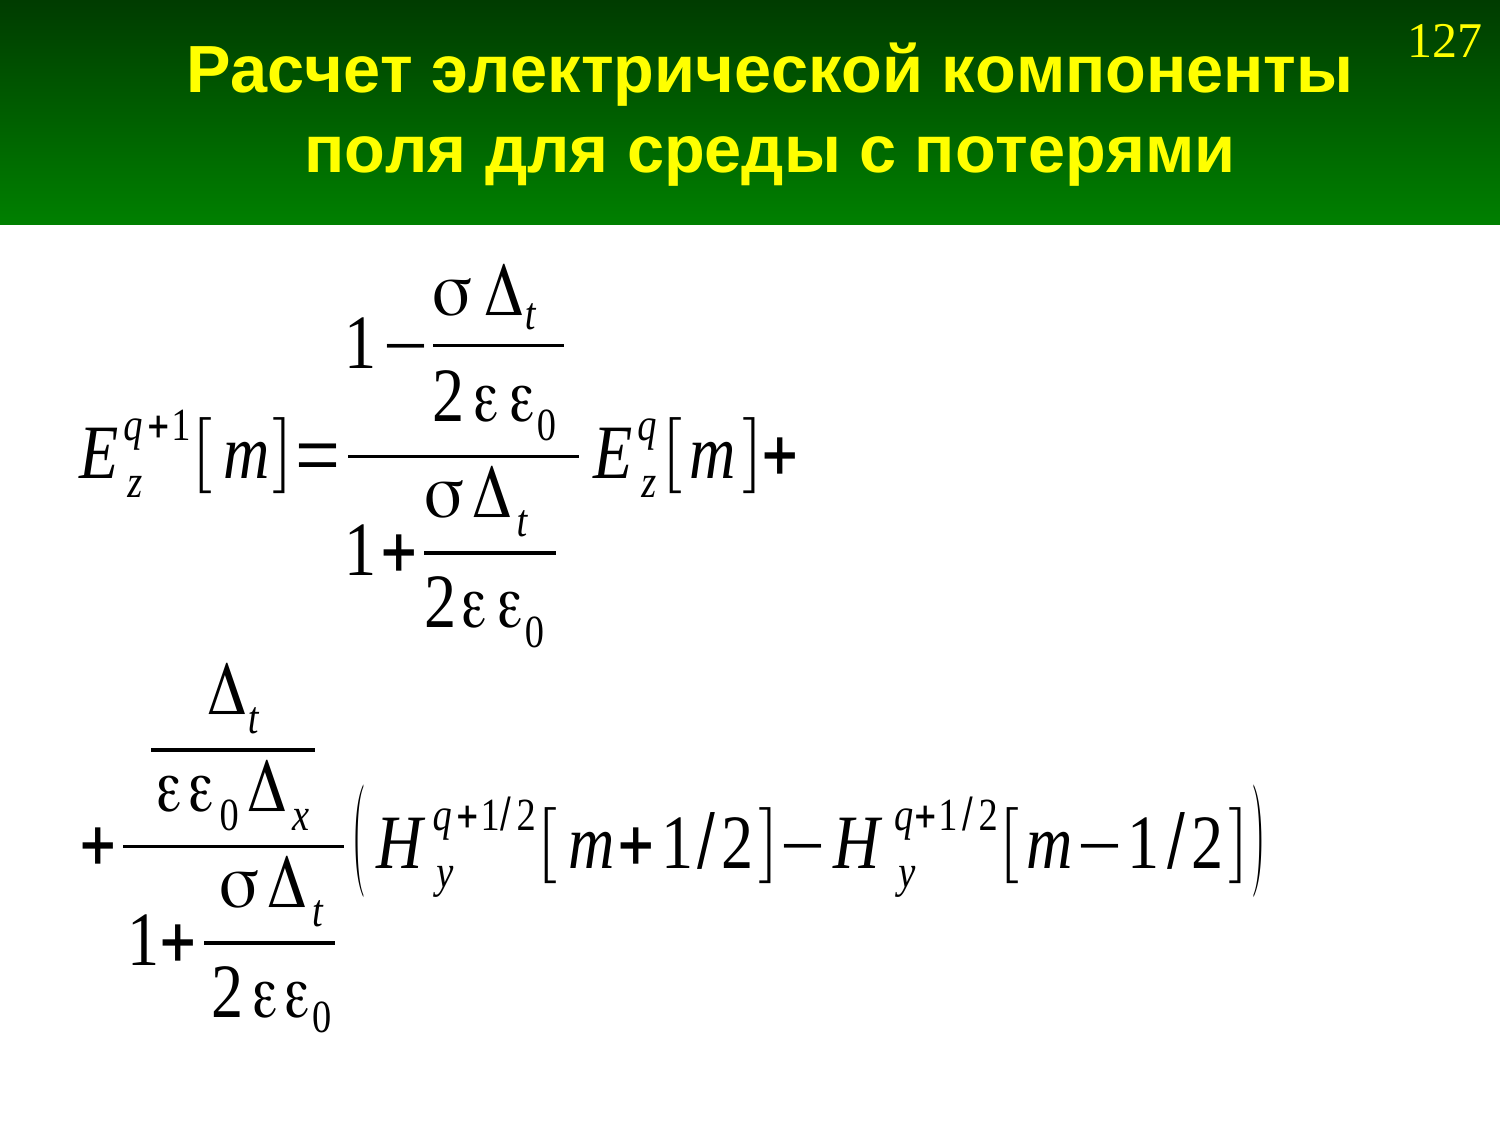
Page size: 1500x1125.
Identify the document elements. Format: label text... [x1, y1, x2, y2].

chart [59, 257, 1279, 1045]
title Расчет электрической компоненты поля для среды с потерями [100, 7, 1441, 204]
